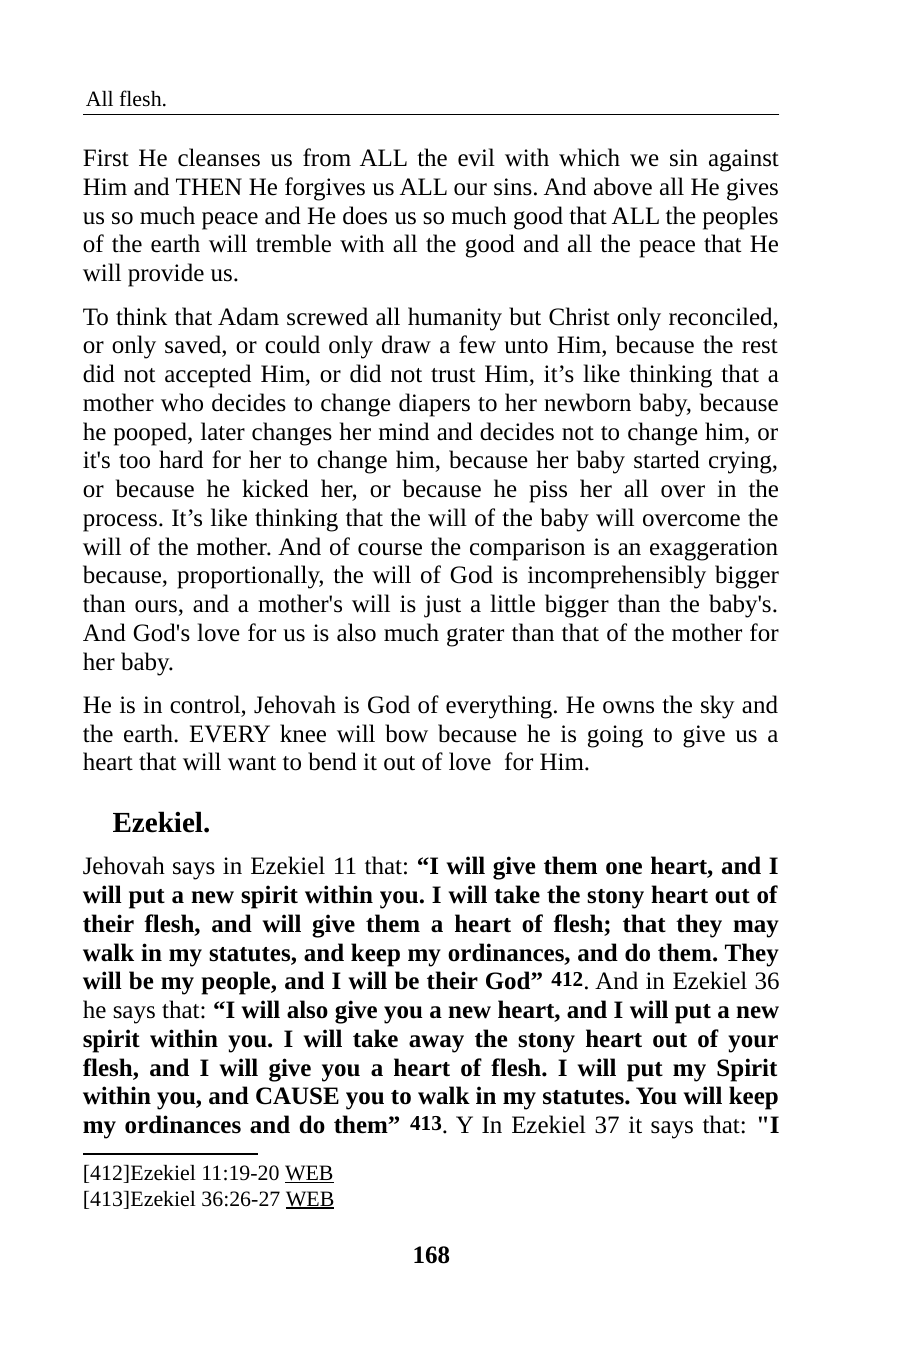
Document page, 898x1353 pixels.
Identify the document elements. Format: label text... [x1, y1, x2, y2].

text Ezekiel 11:19-20 WEB [83, 1160, 779, 1186]
text Jehovah says in Ezekiel 11 that: “I will give them one heart, and I will put a new spirit within you. I will take the stony heart out of their flesh, and will give them a heart of flesh; that they may walk in my statutes, and keep my ordinances, and do them. They will be my people, and I will be their God” . And in Ezekiel 36 he says that: “I will also give you a new heart, and I will put a new spirit within you. I will take away the stony heart out of your flesh, and I will give you a heart of flesh. I will put my Spirit within you, and CAUSE you to walk in my statutes. You will keep my ordinances and do them” . Y In Ezekiel 37 it says that: "I [83, 851, 779, 1139]
text To think that Adam screwed all humanity but Christ only reconciled, or only saved, or could only draw a few unto Him, because the rest did not accepted Him, or did not trust Him, it’s like thinking that a mother who decides to change diapers to her newborn baby, because he pooped, later changes her mind and decides not to change him, or it's too hard for her to change him, because her baby started crying, or because he kicked her, or because he piss her all over in the process. It’s like thinking that the will of the baby will overcome the will of the mother. And of course the comparison is an exaggeration because, proportionally, the will of God is incomprehensibly bigger than ours, and a mother's will is just a little bigger than the baby's. And God's love for us is also much grater than that of the mother for her baby. [83, 302, 779, 675]
text First He cleanses us from ALL the evil with which we sin against Him and THEN He forgives us ALL our sins. And above all He gives us so much peace and He does us so much good that ALL the peoples of the earth will tremble with all the good and all the peace that He will provide us. [83, 143, 779, 287]
text He is in control, Jehovah is God of everything. He owns the sky and the earth. EVERY knee will bow because he is going to give us a heart that will want to bend it out of love for Him. [83, 690, 779, 776]
text Ezekiel 36:26-27 WEB [83, 1186, 779, 1211]
subtitle Ezekiel. [112, 805, 779, 839]
